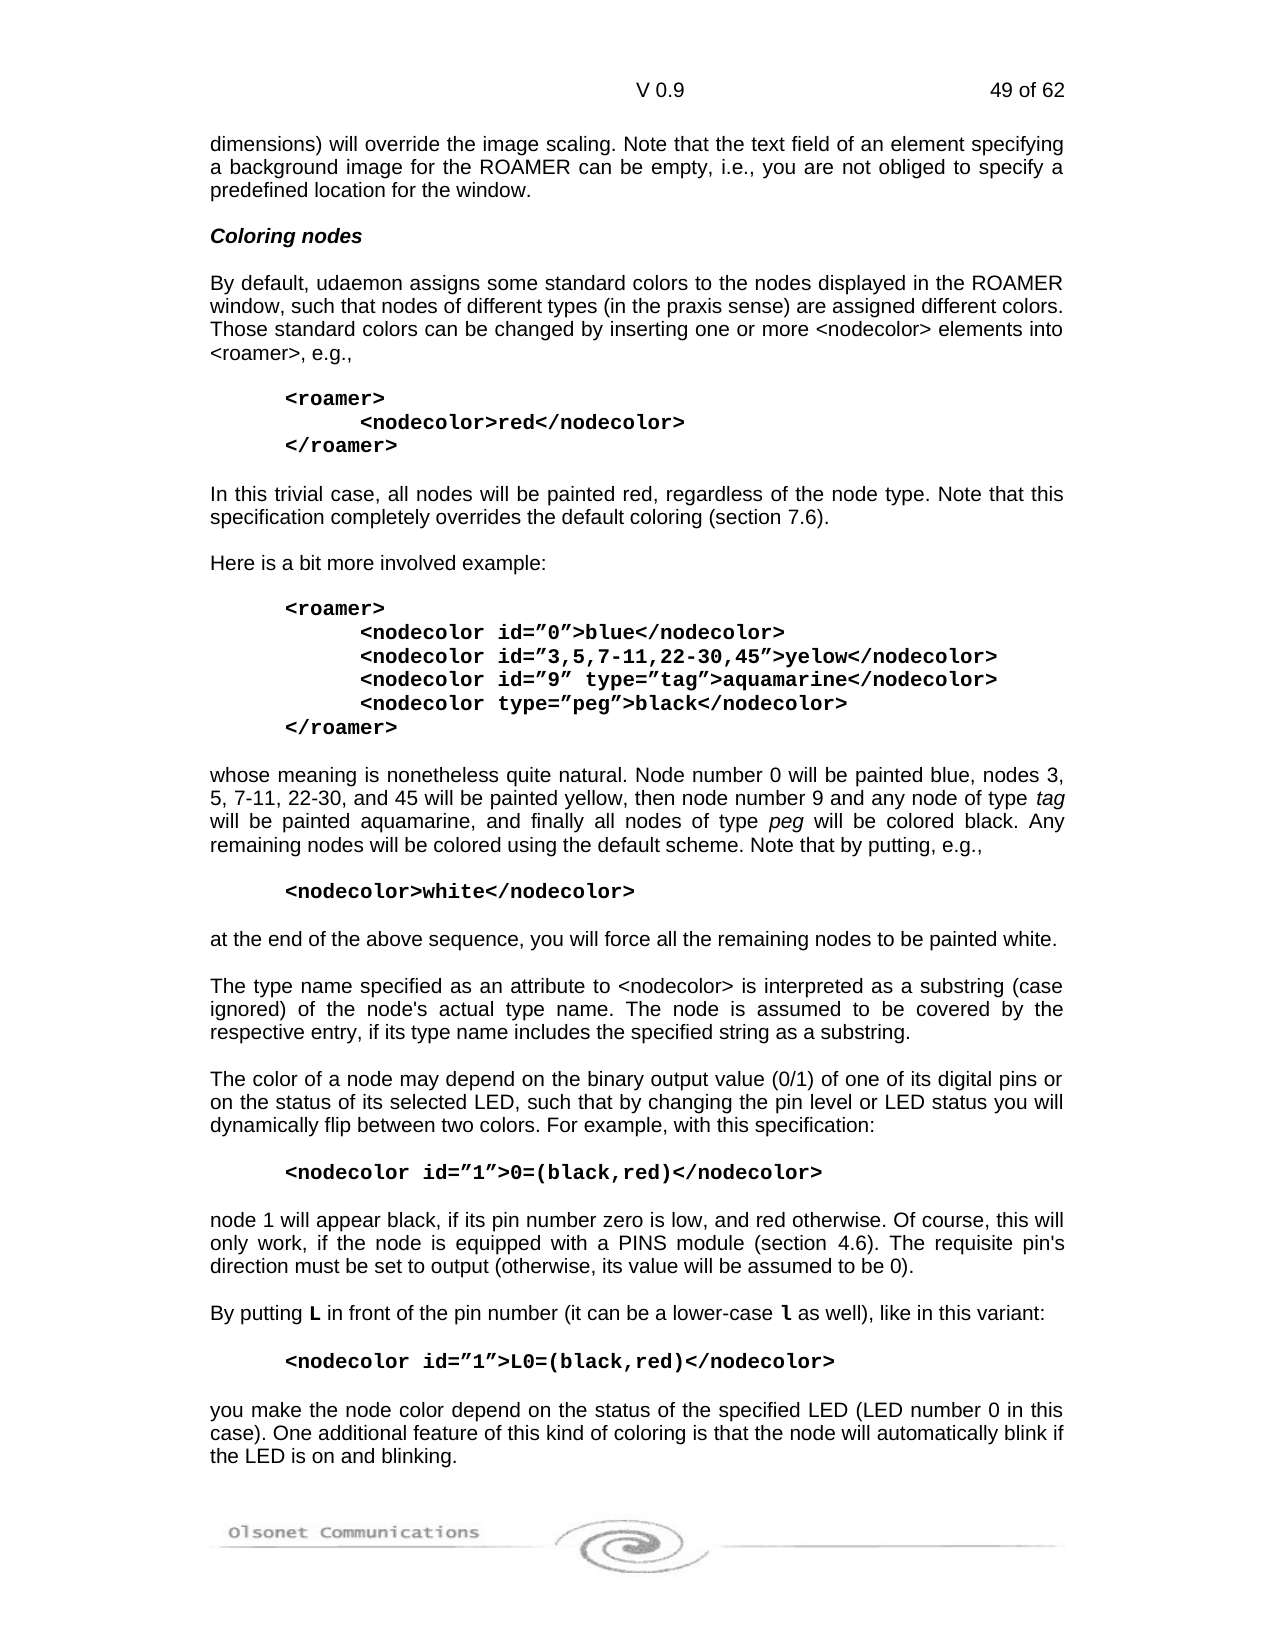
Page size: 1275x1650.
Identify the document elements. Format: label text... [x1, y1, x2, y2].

text By putting L in front of the pin number (it can be a lower-case l as well), like in this variant: [210, 1302, 1065, 1327]
text you make the node color depend on the status of the specified LED (LED number 0 in this case). One additional feature of this kind of coloring is that the node will automatically blink if the LED is on and blinking. [210, 1398, 1065, 1468]
text By default, udaemon assigns some standard colors to the nodes displayed in the ROAMER window, such that nodes of different types (in the praxis sense) are assigned different colors. Those standard colors can be changed by inserting one or more <nodecolor> elements into <roamer>, e.g., [210, 272, 1065, 364]
text <nodecolor id=”1”>L0=(black,red)</nodecolor> [210, 1350, 1065, 1375]
text <nodecolor id=”0”>blue</nodecolor> [210, 622, 1065, 646]
text <roamer> [210, 598, 1065, 622]
text dimensions) will override the image scaling. Note that the text field of an element specifying a background image for the ROAMER can be empty, i.e., you are not obliged to specify a predefined location for the window. [210, 132, 1065, 202]
text Here is a bit more involved example: [210, 552, 1065, 575]
text node 1 will appear black, if its pin number zero is low, and red otherwise. Of course, this will only work, if the node is equipped with a PINS module (section 4.6). The requisite pin's direction must be set to output (otherwise, its value will be assumed to be 0). [210, 1209, 1065, 1278]
text whose meaning is nonetheless quite natural. Node number 0 will be painted blue, nodes 3, 5, 7-11, 22-30, and 45 will be painted yellow, then node number 9 and any node of type tag will be painted aquamarine, and finally all nodes of type peg will be colored black. Any remaining nodes will be colored using the default scheme. Note that by putting, e.g., [210, 763, 1065, 856]
text <nodecolor>red</nodecolor> [210, 412, 1065, 435]
text The color of a node may depend on the binary output value (0/1) of one of its digital pins or on the status of its selected LED, such that by changing the pin level or LED status you will dynamically flip between two colors. For example, with this specification: [210, 1067, 1065, 1137]
text <roamer> [210, 388, 1065, 412]
text <nodecolor id=”3,5,7-11,22-30,45”>yelow</nodecolor> [210, 646, 1065, 669]
text <nodecolor>white</nodecolor> [210, 880, 1065, 905]
text In this trivial case, all nodes will be painted red, regardless of the node type. Note that this specification completely overrides the default coloring (section 7.6). [210, 482, 1065, 529]
text <nodecolor id=”9” type=”tag”>aquamarine</nodecolor> [210, 669, 1065, 693]
text The type name specified as an attribute to <nodecolor> is interpreted as a substring (case ignored) of the node's actual type name. The node is assumed to be covered by the respective entry, if its type name includes the specified string as a substring. [210, 974, 1065, 1044]
text <nodecolor id=”1”>0=(black,red)</nodecolor> [210, 1160, 1065, 1185]
text Coloring nodes [210, 225, 1065, 248]
text <nodecolor type=”peg”>black</nodecolor> [210, 693, 1065, 717]
text </roamer> [210, 717, 1065, 740]
picture [210, 1504, 1065, 1596]
text </roamer> [210, 435, 1065, 459]
text at the end of the above sequence, you will force all the remaining nodes to be painted white. [210, 928, 1065, 951]
